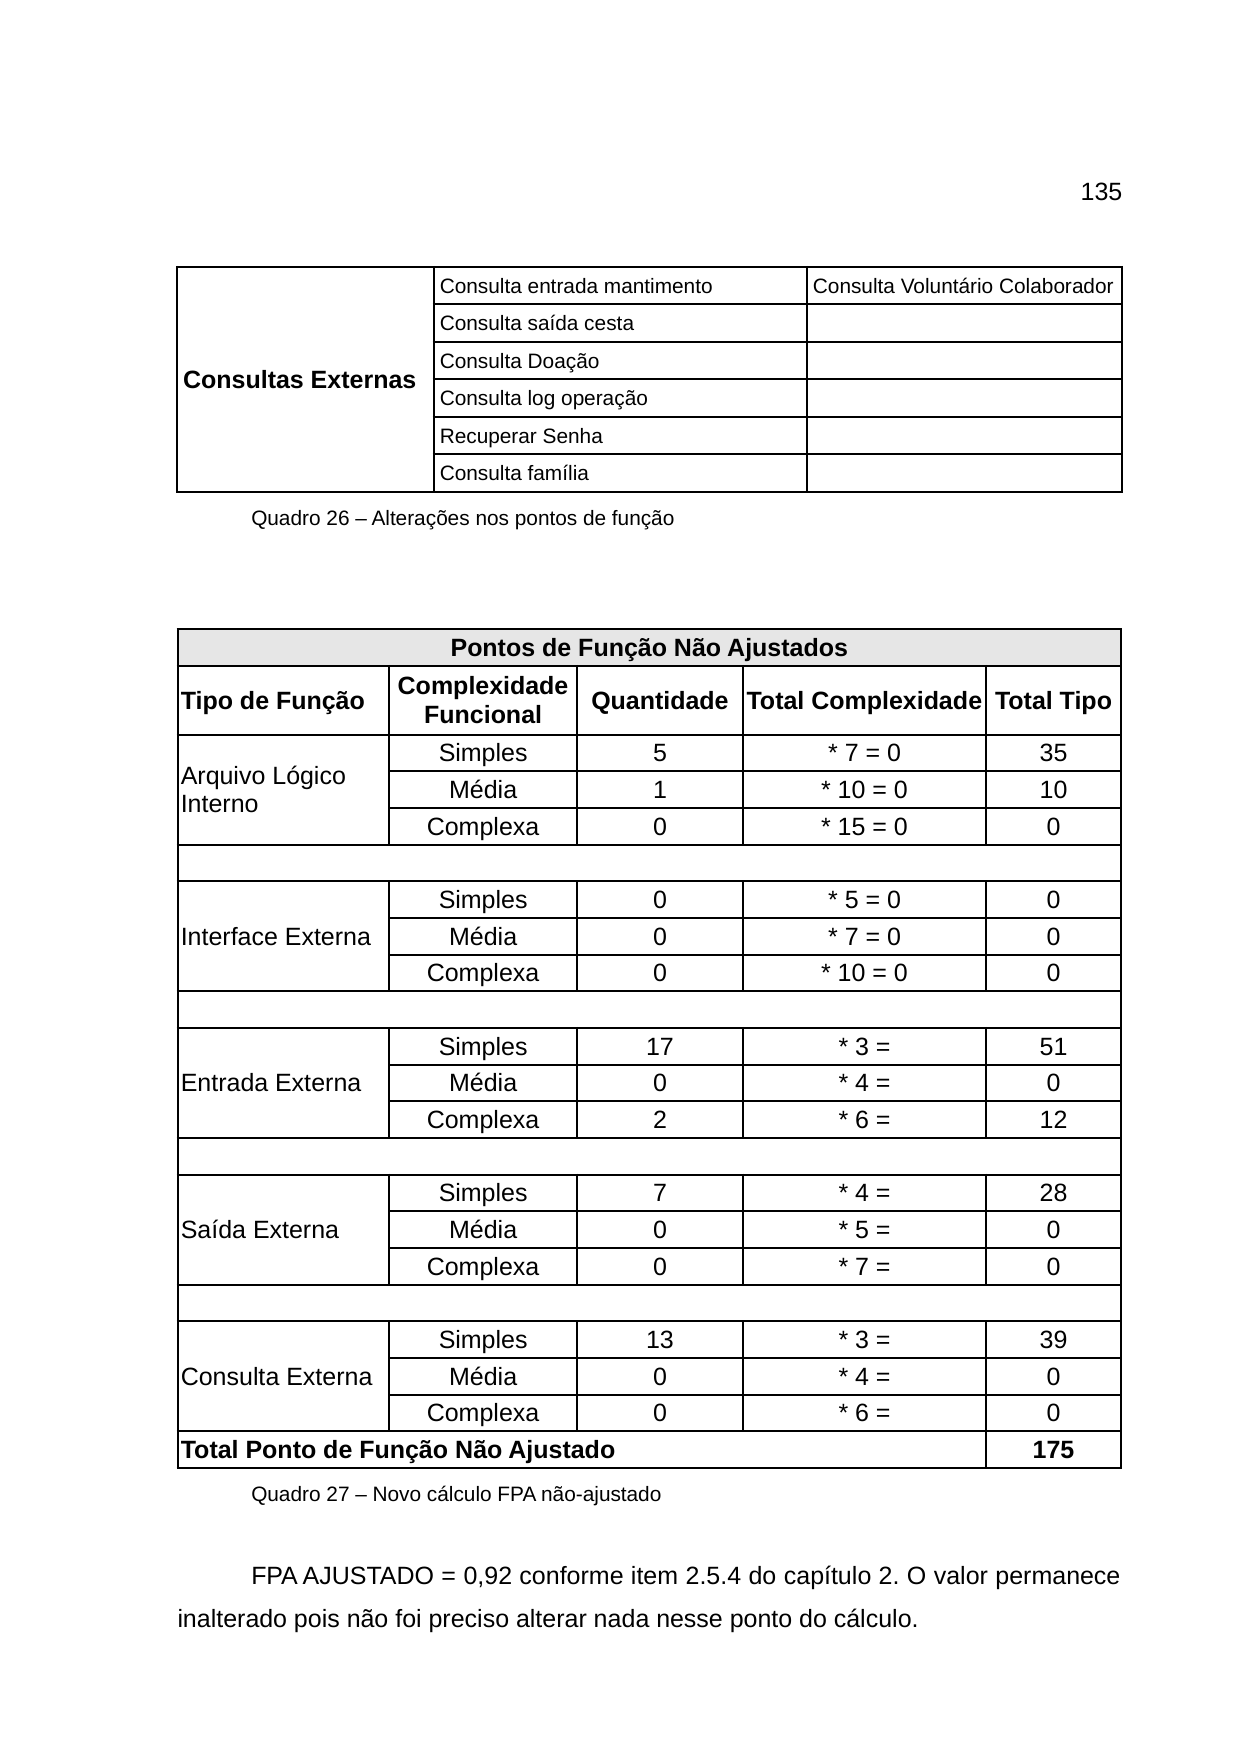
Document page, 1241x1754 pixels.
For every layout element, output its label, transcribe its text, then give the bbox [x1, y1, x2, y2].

table_cell * 10 = 0 [744, 956, 985, 990]
table_cell Consulta Voluntário Colaborador [808, 268, 1121, 303]
table_cell 51 [987, 1029, 1120, 1063]
table_cell Média [390, 919, 576, 953]
table_cell * 7 = 0 [744, 736, 985, 770]
table_cell Simples [390, 1029, 576, 1063]
table_cell Entrada Externa [179, 1029, 388, 1137]
table_cell Média [390, 1212, 576, 1247]
text FPA AJUSTADO = 0,92 conforme item 2.5.4 do capítulo 2. O valor permanece inalterado pois não foi preciso alterar nada nesse ponto do cálculo. [177, 1561, 1122, 1633]
table_cell 13 [578, 1322, 742, 1357]
table_cell Simples [390, 736, 576, 770]
table_cell [808, 305, 1121, 341]
table_cell Tipo de Função [179, 667, 388, 733]
table_cell * 7 = 0 [744, 919, 985, 953]
text Quadro 26 – Alterações nos pontos de função [177, 505, 1122, 529]
table_cell 0 [578, 1359, 742, 1393]
table_cell 39 [987, 1322, 1120, 1357]
table_cell 28 [987, 1176, 1120, 1210]
table_cell 0 [987, 1359, 1120, 1393]
table_cell Total Ponto de Função Não Ajustado [179, 1432, 985, 1467]
table_cell 0 [578, 1249, 742, 1283]
table_cell * 4 = [744, 1066, 985, 1100]
table_cell [179, 1286, 1120, 1320]
table_cell Complexa [390, 1102, 576, 1137]
table_cell Complexa [390, 1249, 576, 1283]
table_cell 0 [578, 809, 742, 843]
table_cell 0 [987, 1249, 1120, 1283]
table_cell 0 [578, 1396, 742, 1430]
table_header Pontos de Função Não Ajustados [179, 630, 1120, 665]
table_cell * 10 = 0 [744, 772, 985, 807]
table_cell 0 [987, 1066, 1120, 1100]
table_cell [179, 992, 1120, 1027]
table_cell 0 [987, 1212, 1120, 1247]
table_cell [808, 380, 1121, 416]
table_cell Complexa [390, 956, 576, 990]
table_cell Arquivo Lógico Interno [179, 736, 388, 843]
table_cell [808, 418, 1121, 453]
table_cell Saída Externa [179, 1176, 388, 1283]
table_cell Consulta Doação [435, 343, 806, 378]
table_cell 0 [578, 919, 742, 953]
table_cell * 4 = [744, 1359, 985, 1393]
table_cell * 3 = [744, 1029, 985, 1063]
table_cell Consulta entrada mantimento [435, 268, 806, 303]
table_cell Média [390, 1066, 576, 1100]
table_cell 0 [987, 809, 1120, 843]
table_cell * 6 = [744, 1396, 985, 1430]
table_cell Simples [390, 1176, 576, 1210]
table_cell [808, 455, 1121, 491]
table_cell 0 [578, 882, 742, 917]
table_cell * 3 = [744, 1322, 985, 1357]
table_cell [808, 343, 1121, 378]
table_cell [179, 846, 1120, 880]
table_cell Consultas Externas [178, 268, 433, 491]
table_cell Total Tipo [987, 667, 1120, 733]
table_cell Média [390, 772, 576, 807]
table_cell 0 [987, 882, 1120, 917]
table_cell Média [390, 1359, 576, 1393]
table_cell Consulta log operação [435, 380, 806, 416]
table_cell * 7 = [744, 1249, 985, 1283]
table_cell 10 [987, 772, 1120, 807]
table_cell 0 [578, 1212, 742, 1247]
table_cell 12 [987, 1102, 1120, 1137]
table_cell * 4 = [744, 1176, 985, 1210]
table_cell 0 [578, 956, 742, 990]
table_cell 0 [987, 1396, 1120, 1430]
table_cell 0 [578, 1066, 742, 1100]
table_cell 5 [578, 736, 742, 770]
table_cell 1 [578, 772, 742, 807]
table_cell 0 [987, 956, 1120, 990]
table_cell Recuperar Senha [435, 418, 806, 453]
table_cell Consulta saída cesta [435, 305, 806, 341]
table_cell [179, 1139, 1120, 1173]
table_cell * 6 = [744, 1102, 985, 1137]
text Quadro 27 – Novo cálculo FPA não-ajustado [177, 1481, 1122, 1505]
table_cell 35 [987, 736, 1120, 770]
table_cell 175 [987, 1432, 1120, 1467]
table_cell Total Complexidade [744, 667, 985, 733]
table_cell * 5 = 0 [744, 882, 985, 917]
table_cell Interface Externa [179, 882, 388, 990]
table_cell 17 [578, 1029, 742, 1063]
table_cell Consulta Externa [179, 1322, 388, 1430]
table_cell Complexa [390, 809, 576, 843]
table_cell Simples [390, 882, 576, 917]
table_cell Complexa [390, 1396, 576, 1430]
table_cell Consulta família [435, 455, 806, 491]
table_cell 7 [578, 1176, 742, 1210]
table_cell Quantidade [578, 667, 742, 733]
table_cell Complexidade Funcional [390, 667, 576, 733]
table_cell * 5 = [744, 1212, 985, 1247]
table_cell 2 [578, 1102, 742, 1137]
table_cell * 15 = 0 [744, 809, 985, 843]
table_cell Simples [390, 1322, 576, 1357]
table_cell 0 [987, 919, 1120, 953]
